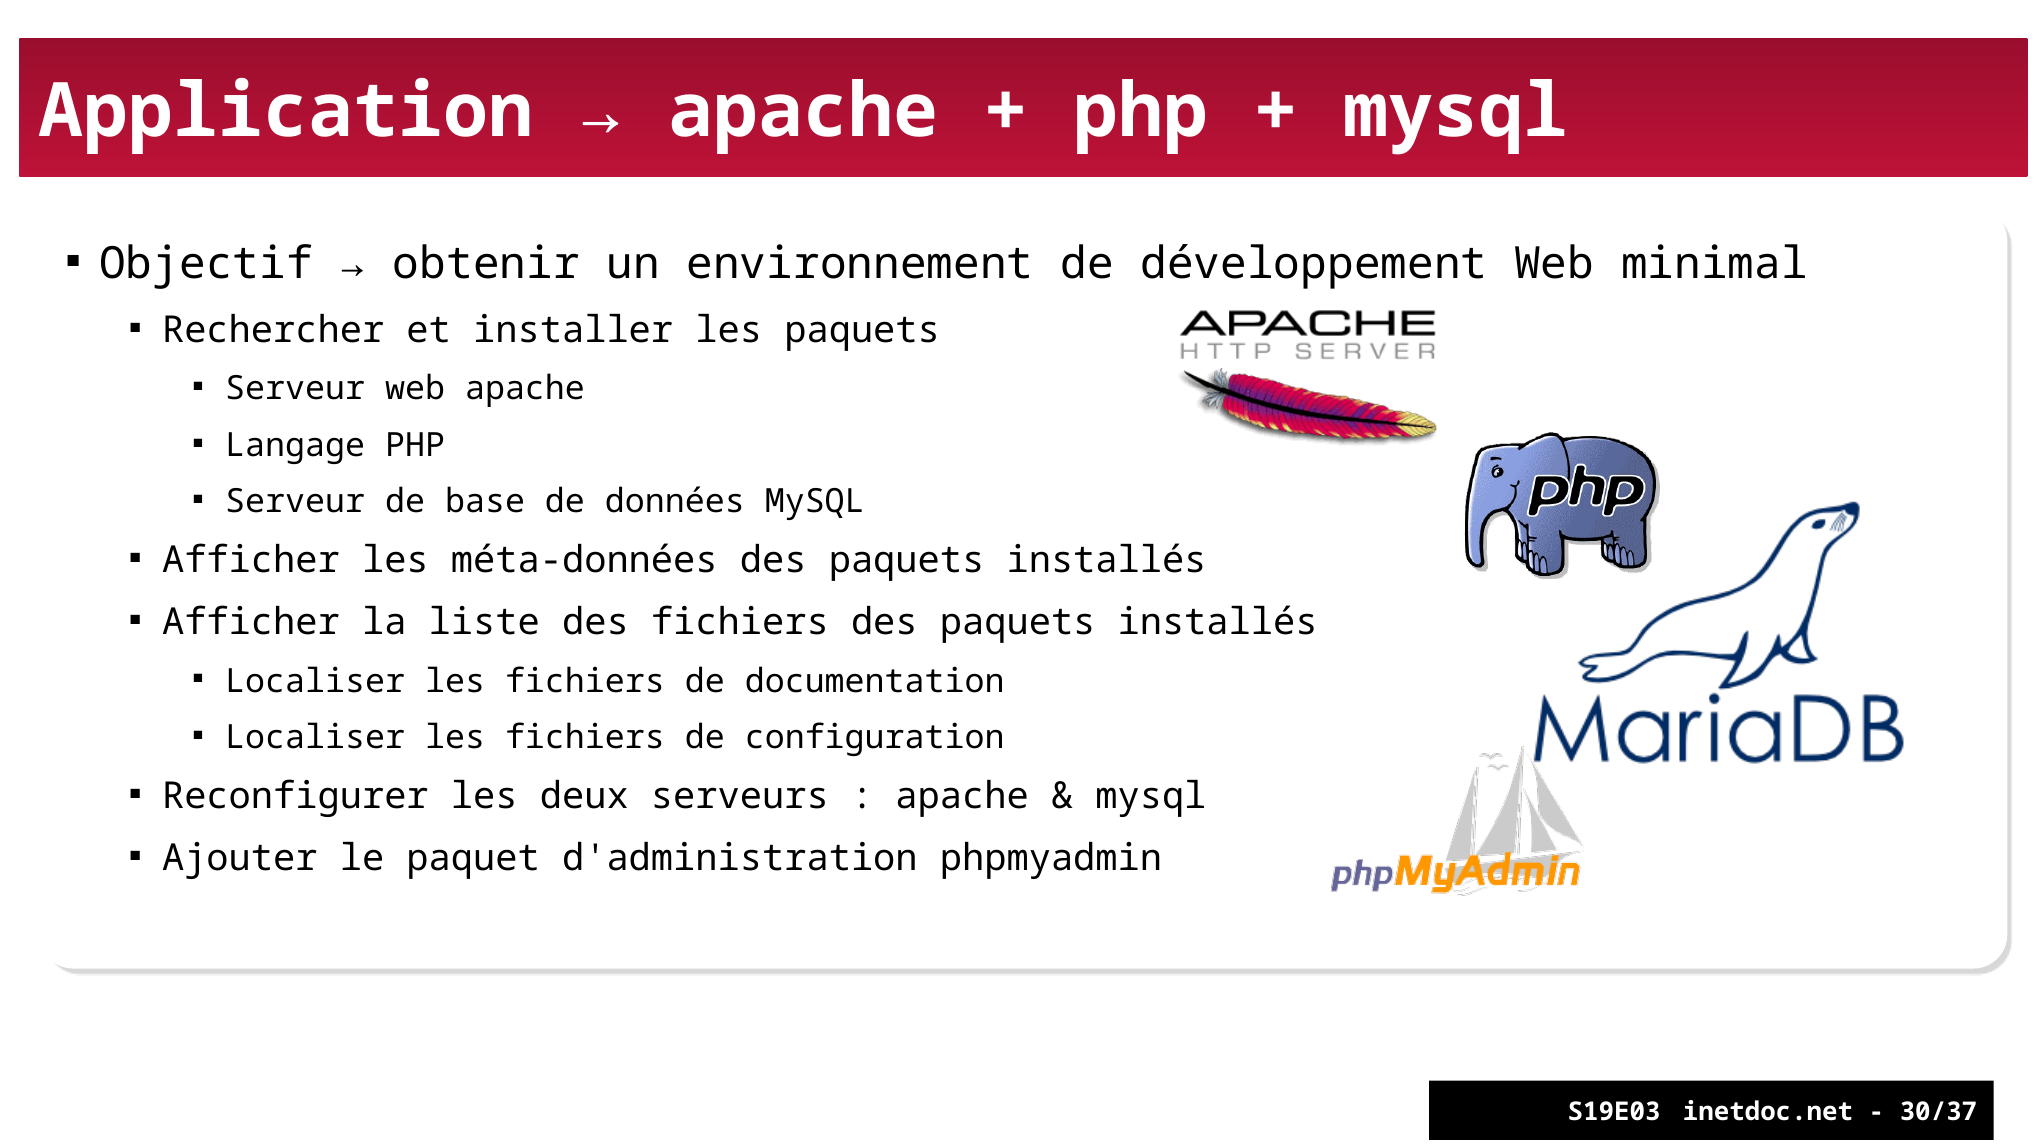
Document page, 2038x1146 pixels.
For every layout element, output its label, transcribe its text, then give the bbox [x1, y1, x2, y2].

text_box S19E03 inetdoc.net - <numéro>/37 [1429, 1080, 1994, 1140]
text_box Application → apache + php + mysql [19, 38, 2028, 177]
picture [1169, 308, 1448, 449]
picture [1299, 431, 1985, 945]
text_box Objectif → obtenir un environnement de développement Web minimal Rechercher et installer les paquets Serveur web apache Langage PHP Serveur de base de données MySQL Afficher les méta-données des paquets installés Afficher la liste des fichiers des paquets installés Localiser les fichiers de documentation Localiser les fichiers de configuration Reconfigurer les deux serveurs : apache & mysql Ajouter le paquet d'administration phpmyadmin [38, 206, 2008, 969]
